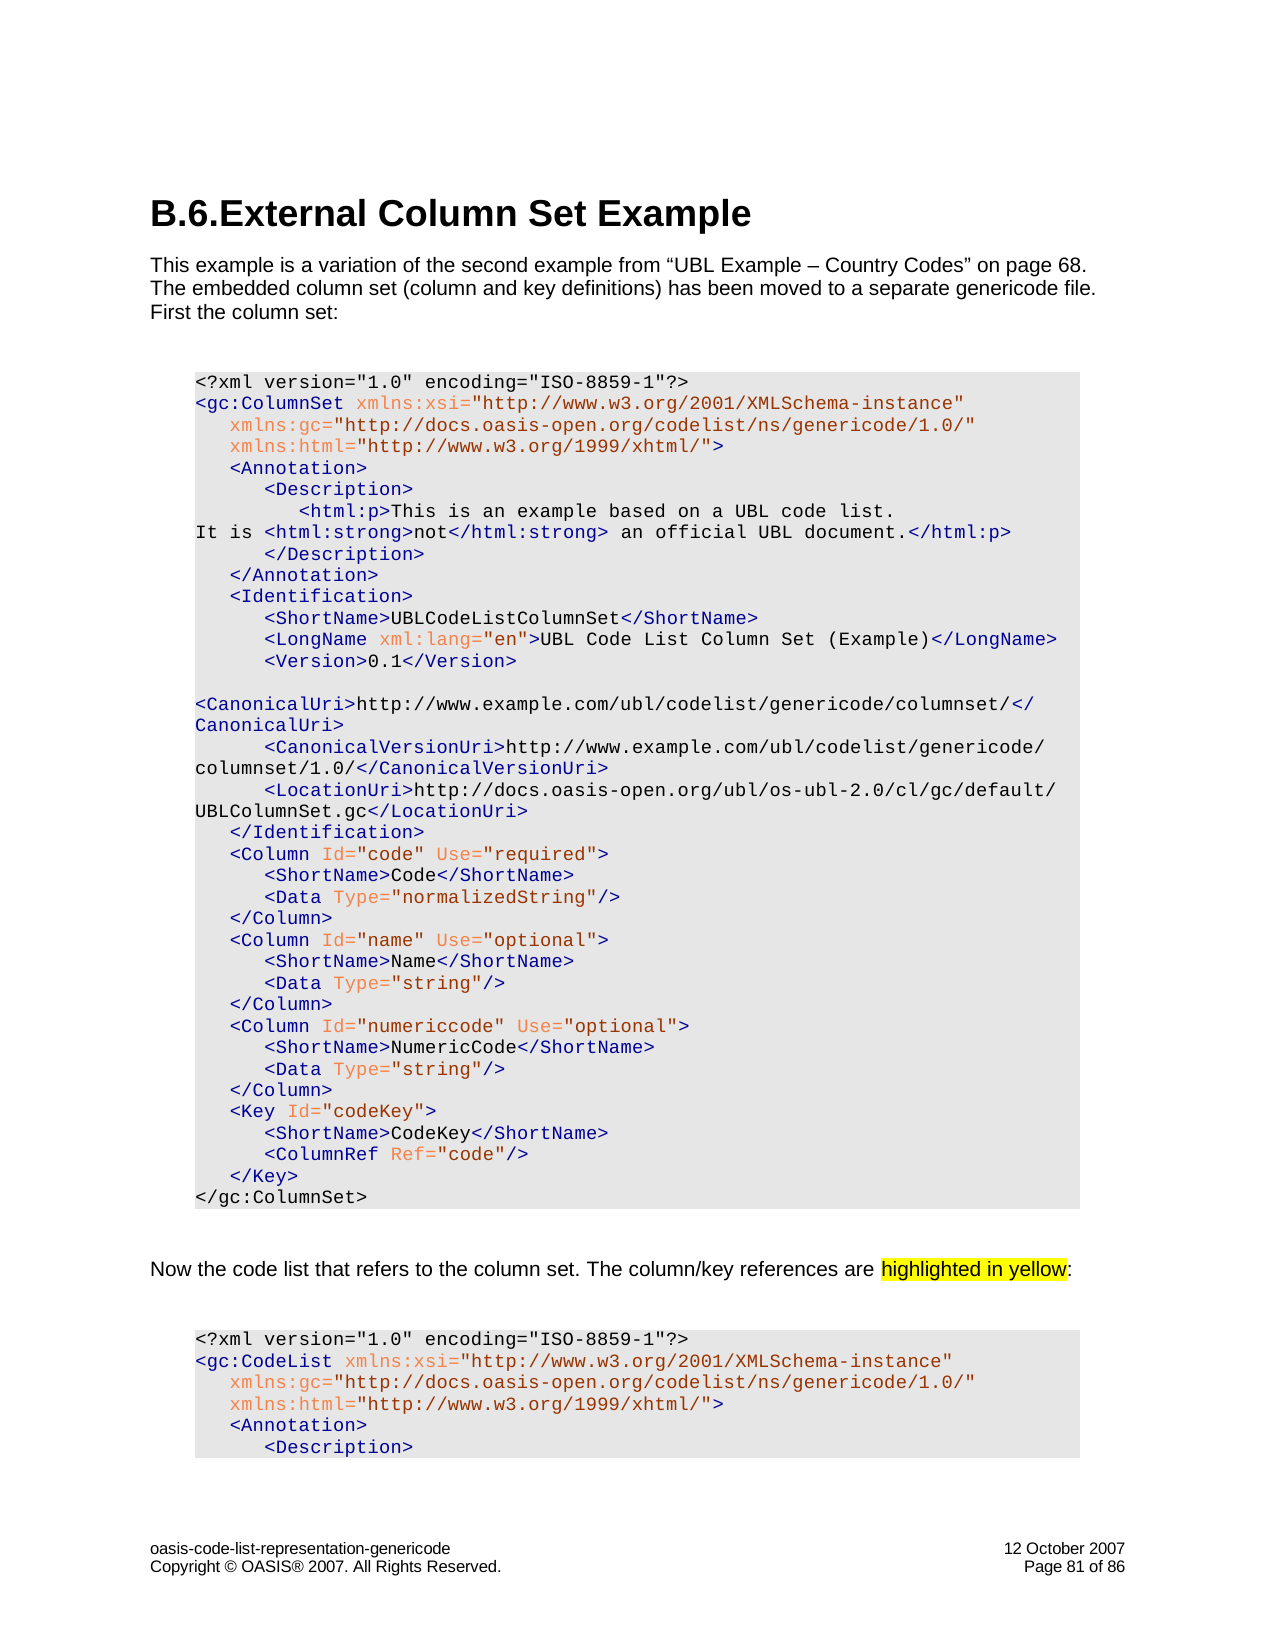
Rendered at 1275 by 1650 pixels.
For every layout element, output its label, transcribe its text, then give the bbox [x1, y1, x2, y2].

text </Column> [195, 909, 1080, 930]
text xmlns:gc="http://docs.oasis-open.org/codelist/ns/genericode/1.0/" [195, 415, 1080, 437]
text <Data Type="string"/> [195, 1059, 1080, 1080]
text Now the code list that refers to the column set. The column/key references are highlighted in yellow: [150, 1258, 1125, 1281]
text <LongName xml:lang="en">UBL Code List Column Set (Example)</LongName> [195, 630, 1080, 651]
text xmlns:html="http://www.w3.org/1999/xhtml/"> [195, 1394, 1080, 1416]
text This example is a variation of the second example from “UBL Example – Country Codes” on page . The embedded column set (column and key definitions) has been moved to a separate genericode file. First the column set: [150, 253, 1125, 324]
subtitle External Column Set Example [150, 192, 1125, 234]
text <Version>0.1</Version> [195, 651, 1080, 673]
text <ShortName>UBLCodeListColumnSet</ShortName> [195, 608, 1080, 630]
text <ShortName>Name</ShortName> [195, 952, 1080, 973]
text <Key Id="codeKey"> [195, 1102, 1080, 1123]
text <Identification> [195, 587, 1080, 608]
text <Description> [195, 1437, 1080, 1458]
text <html:p>This is an example based on a UBL code list. [195, 501, 1080, 522]
text <Description> [195, 479, 1080, 501]
text </Description> [195, 544, 1080, 565]
text <ShortName>Code</ShortName> [195, 866, 1080, 887]
text xmlns:gc="http://docs.oasis-open.org/codelist/ns/genericode/1.0/" [195, 1373, 1080, 1394]
text <?xml version="1.0" encoding="ISO-8859-1"?> [195, 1330, 1080, 1351]
text <Annotation> [195, 458, 1080, 479]
text <gc:ColumnSet xmlns:xsi="http://www.w3.org/2001/XMLSchema-instance" [195, 394, 1080, 415]
text <Data Type="string"/> [195, 973, 1080, 994]
text </Column> [195, 994, 1080, 1016]
text </Key> [195, 1166, 1080, 1188]
text </Column> [195, 1080, 1080, 1102]
text </Annotation> [195, 565, 1080, 587]
text <gc:CodeList xmlns:xsi="http://www.w3.org/2001/XMLSchema-instance" [195, 1351, 1080, 1373]
text <?xml version="1.0" encoding="ISO-8859-1"?> [195, 372, 1080, 394]
text </gc:ColumnSet> [195, 1188, 1080, 1209]
text <Column Id="numericcode" Use="optional"> [195, 1016, 1080, 1037]
text <LocationUri>http://docs.oasis-open.org/ubl/os-ubl-2.0/cl/gc/default/UBLColumnSet.gc</LocationUri> [195, 780, 1080, 823]
text </Identification> [195, 823, 1080, 844]
text xmlns:html="http://www.w3.org/1999/xhtml/"> [195, 437, 1080, 458]
text <CanonicalVersionUri>http://www.example.com/ubl/codelist/genericode/columnset/1.0/</CanonicalVersionUri> [195, 737, 1080, 780]
text <Data Type="normalizedString"/> [195, 887, 1080, 909]
text <ColumnRef Ref="code"/> [195, 1145, 1080, 1166]
text <CanonicalUri>http://www.example.com/ubl/codelist/genericode/columnset/</CanonicalUri> [195, 673, 1080, 737]
text <Column Id="name" Use="optional"> [195, 930, 1080, 952]
text <Column Id="code" Use="required"> [195, 844, 1080, 866]
text <Annotation> [195, 1416, 1080, 1437]
text It is <html:strong>not</html:strong> an official UBL document.</html:p> [195, 522, 1080, 544]
text <ShortName>NumericCode</ShortName> [195, 1037, 1080, 1059]
text <ShortName>CodeKey</ShortName> [195, 1123, 1080, 1145]
